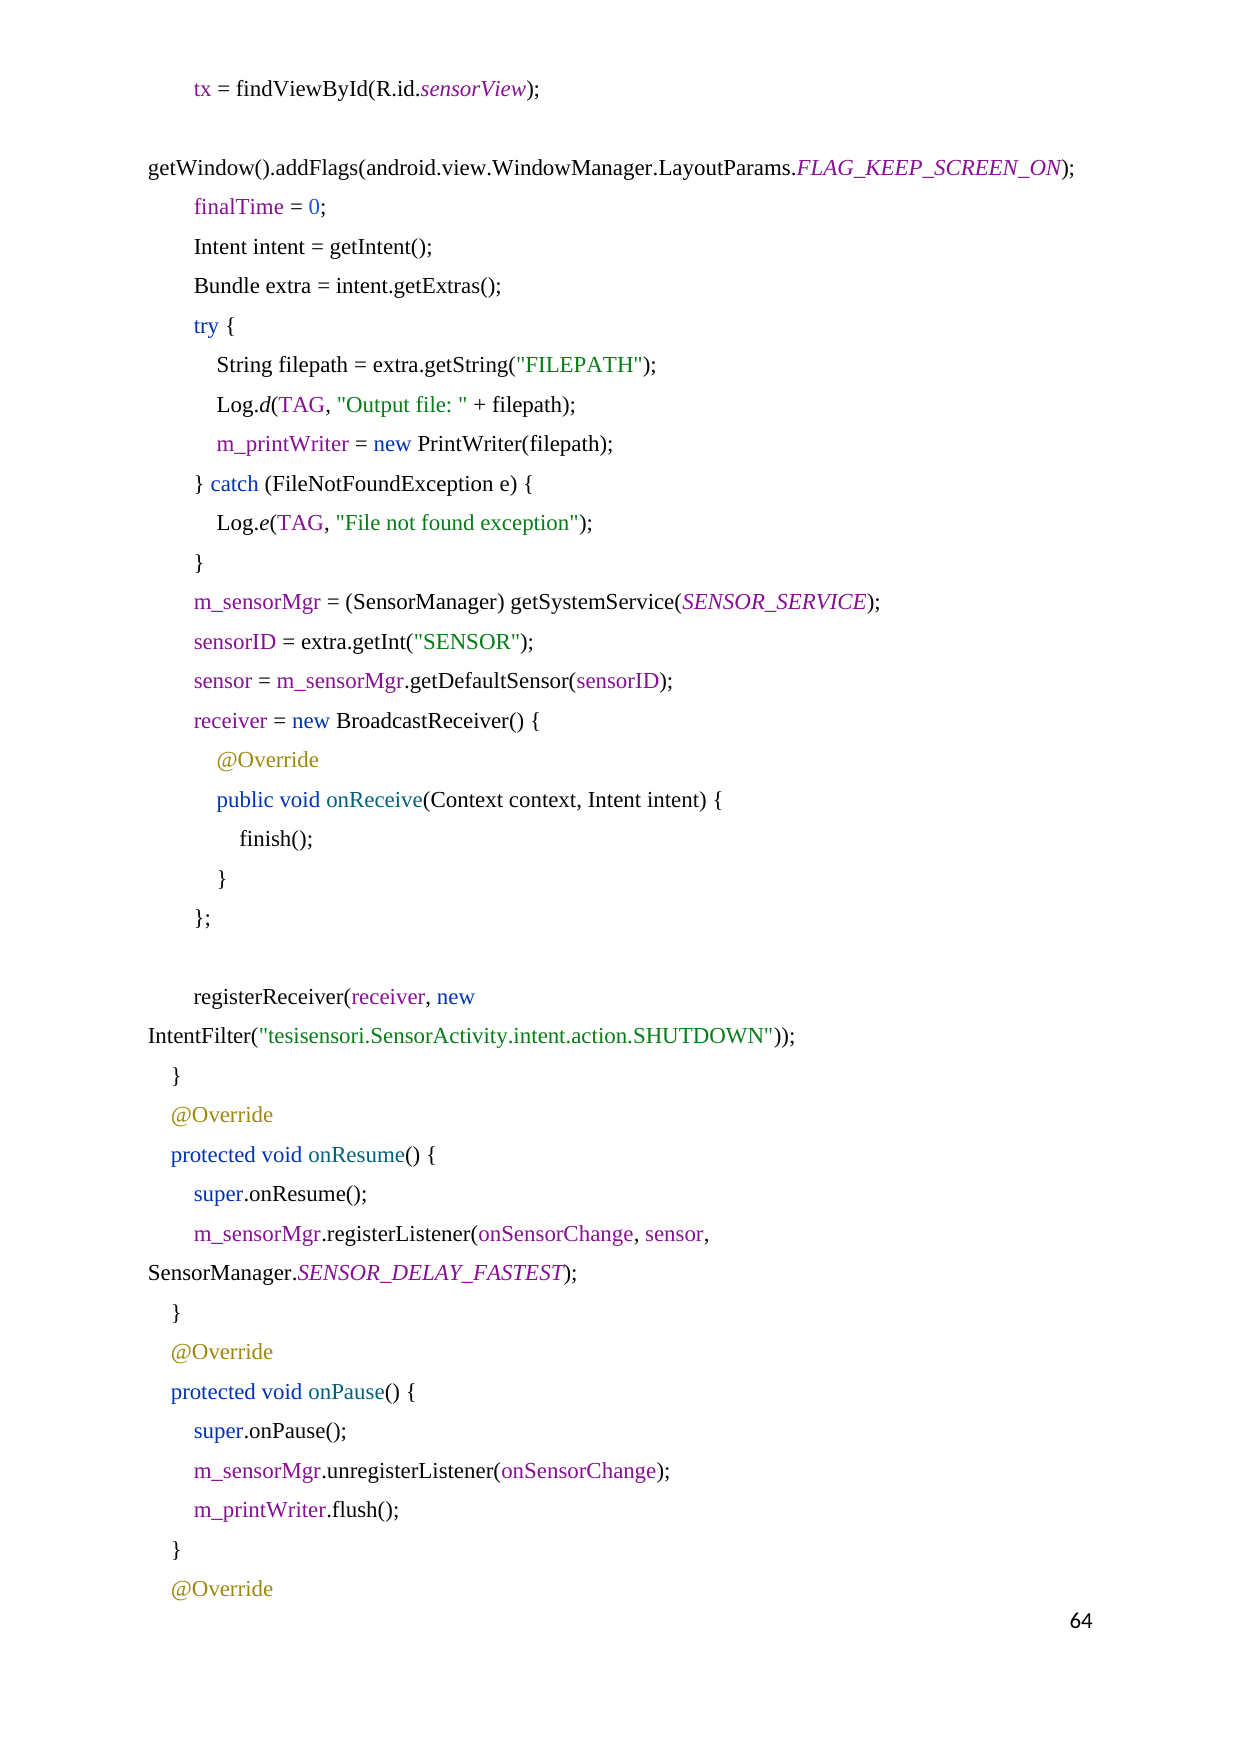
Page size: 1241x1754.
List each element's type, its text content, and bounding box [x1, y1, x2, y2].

text tx = findViewById(R.id.sensorView); getWindow().addFlags(android.view.WindowManager.LayoutParams.FLAG_KEEP_SCREEN_ON); finalTime = 0; Intent intent = getIntent(); Bundle extra = intent.getExtras(); try { String filepath = extra.getString("FILEPATH"); Log.d(TAG, "Output file: " + filepath); m_printWriter = new PrintWriter(filepath); } catch (FileNotFoundException e) { Log.e(TAG, "File not found exception"); } m_sensorMgr = (SensorManager) getSystemService(SENSOR_SERVICE); sensorID = extra.getInt("SENSOR"); sensor = m_sensorMgr.getDefaultSensor(sensorID); receiver = new BroadcastReceiver() { @Override public void onReceive(Context context, Intent intent) { finish(); } }; registerReceiver(receiver, new IntentFilter("tesisensori.SensorActivity.intent.action.SHUTDOWN")); } @Override protected void onResume() { super.onResume(); m_sensorMgr.registerListener(onSensorChange, sensor, SensorManager.SENSOR_DELAY_FASTEST); } @Override protected void onPause() { super.onPause(); m_sensorMgr.unregisterListener(onSensorChange); m_printWriter.flush(); } @Override [148, 75, 1092, 1602]
